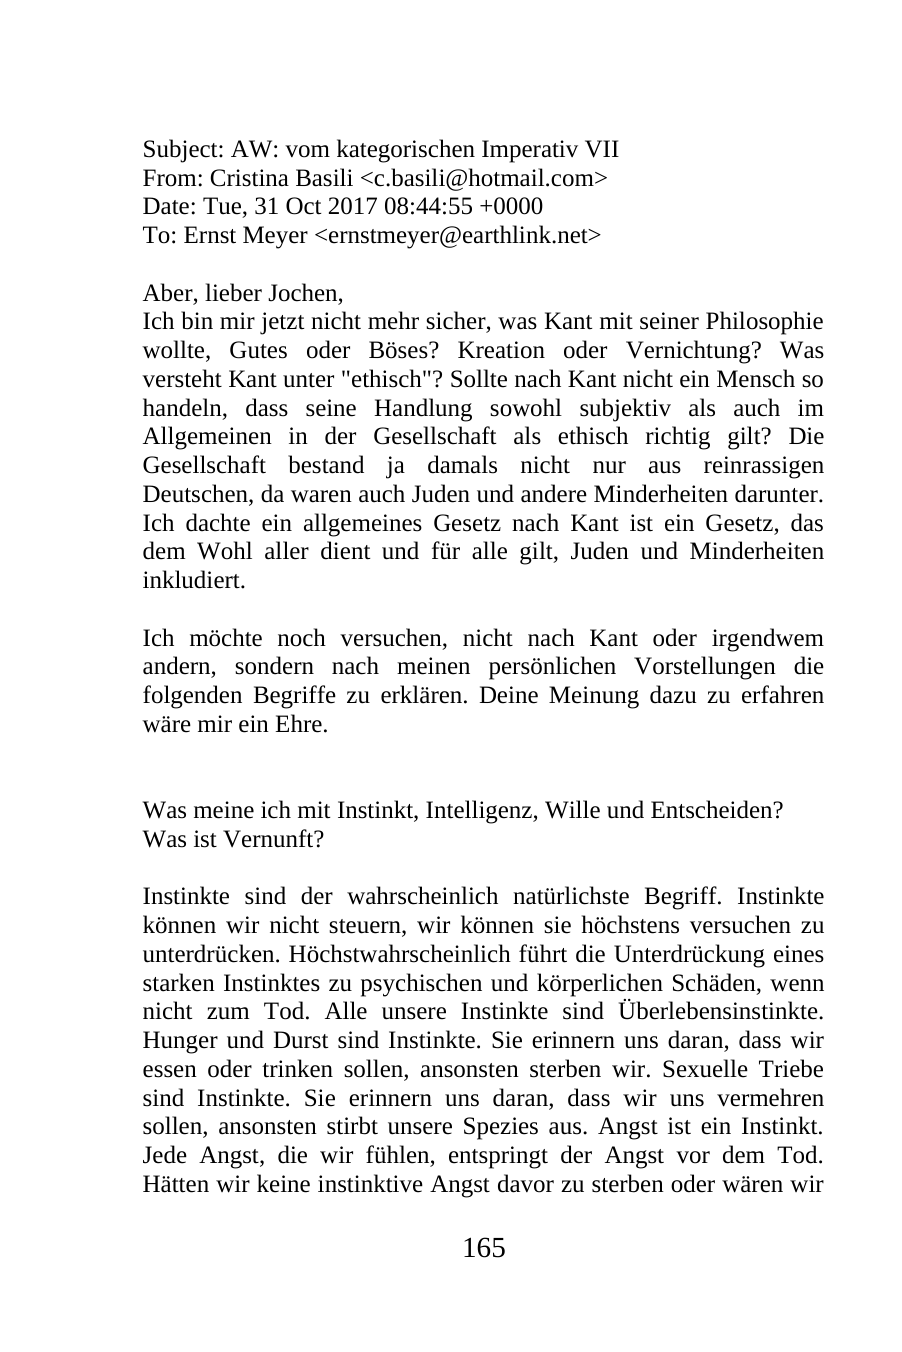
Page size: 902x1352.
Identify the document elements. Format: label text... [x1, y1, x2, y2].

text Subject: AW: vom kategorischen Imperativ VII [142, 134, 825, 163]
text Aber, lieber Jochen, [142, 278, 825, 306]
text Instinkte sind der wahrscheinlich natürlichste Begriff. Instinkte können wir nicht steuern, wir können sie höchstens versuchen zu unterdrücken. Höchstwahrscheinlich führt die Unterdrückung eines starken Instinktes zu psychischen und körperlichen Schäden, wenn nicht zum Tod. Alle unsere Instinkte sind Überlebensinstinkte. Hunger und Durst sind Instinkte. Sie erinnern uns daran, dass wir essen oder trinken sollen, ansonsten sterben wir. Sexuelle Triebe sind Instinkte. Sie erinnern uns daran, dass wir uns vermehren sollen, ansonsten stirbt unsere Spezies aus. Angst ist ein Instinkt. Jede Angst, die wir fühlen, entspringt der Angst vor dem Tod. Hätten wir keine instinktive Angst davor zu sterben oder wären wir [142, 881, 825, 1198]
text From: Cristina Basili <c.basili@hotmail.com> [142, 163, 825, 191]
text Ich bin mir jetzt nicht mehr sicher, was Kant mit seiner Philosophie wollte, Gutes oder Böses? Kreation oder Vernichtung? Was versteht Kant unter "ethisch"? Sollte nach Kant nicht ein Mensch so handeln, dass seine Handlung sowohl subjektiv als auch im Allgemeinen in der Gesellschaft als ethisch richtig gilt? Die Gesellschaft bestand ja damals nicht nur aus reinrassigen Deutschen, da waren auch Juden und andere Minderheiten darunter. Ich dachte ein allgemeines Gesetz nach Kant ist ein Gesetz, das dem Wohl aller dient und für alle gilt, Juden und Minderheiten inkludiert. [142, 306, 825, 594]
text Date: Tue, 31 Oct 2017 08:44:55 +0000 [142, 191, 825, 220]
text To: Ernst Meyer <ernstmeyer@earthlink.net> [142, 220, 825, 249]
text Ich möchte noch versuchen, nicht nach Kant oder irgendwem andern, sondern nach meinen persönlichen Vorstellungen die folgenden Begriffe zu erklären. Deine Meinung dazu zu erfahren wäre mir ein Ehre. [142, 623, 825, 738]
text Was meine ich mit Instinkt, Intelligenz, Wille und Entscheiden? Was ist Vernunft? [142, 795, 825, 853]
